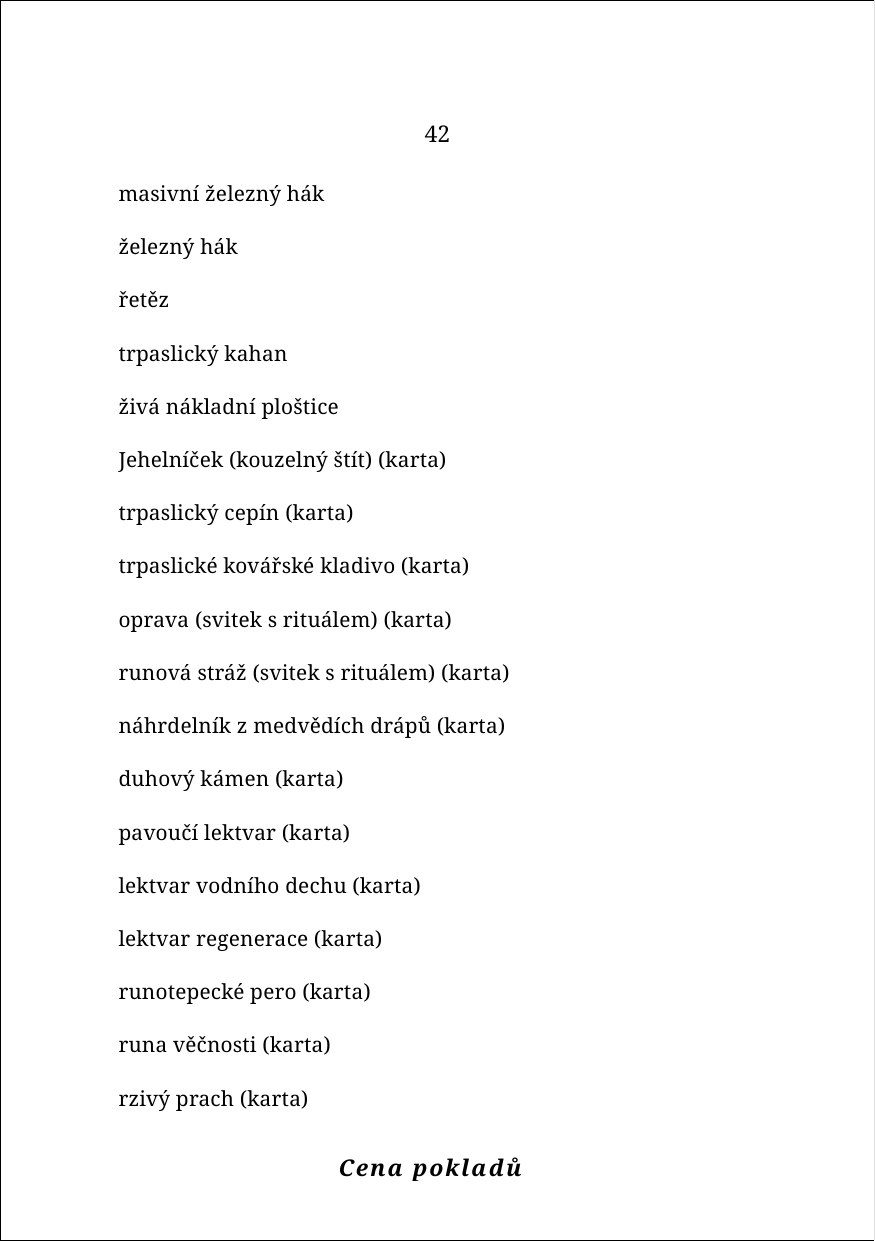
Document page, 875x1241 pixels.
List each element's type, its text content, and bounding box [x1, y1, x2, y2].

text duhový kámen (karta) [118, 764, 756, 793]
text náhrdelník z medvědích drápů (karta) [118, 711, 756, 740]
text runová stráž (svitek s rituálem) (karta) [118, 658, 756, 686]
text rzivý prach (karta) [118, 1084, 756, 1112]
text Jehelníček (kouzelný štít) (karta) [118, 445, 756, 473]
text pavoučí lektvar (karta) [118, 818, 756, 846]
text trpaslické kovářské kladivo (karta) [118, 552, 756, 580]
text živá nákladní ploštice [118, 392, 756, 420]
text masivní železný hák [118, 179, 756, 207]
text trpaslický cepín (karta) [118, 498, 756, 527]
text oprava (svitek s rituálem) (karta) [118, 605, 756, 633]
text trpaslický kahan [118, 339, 756, 367]
text lektvar vodního dechu (karta) [118, 871, 756, 899]
text řetěz [118, 285, 756, 314]
text železný hák [118, 232, 756, 261]
text runotepecké pero (karta) [118, 977, 756, 1006]
text lektvar regenerace (karta) [118, 924, 756, 953]
text runa věčnosti (karta) [118, 1031, 756, 1059]
